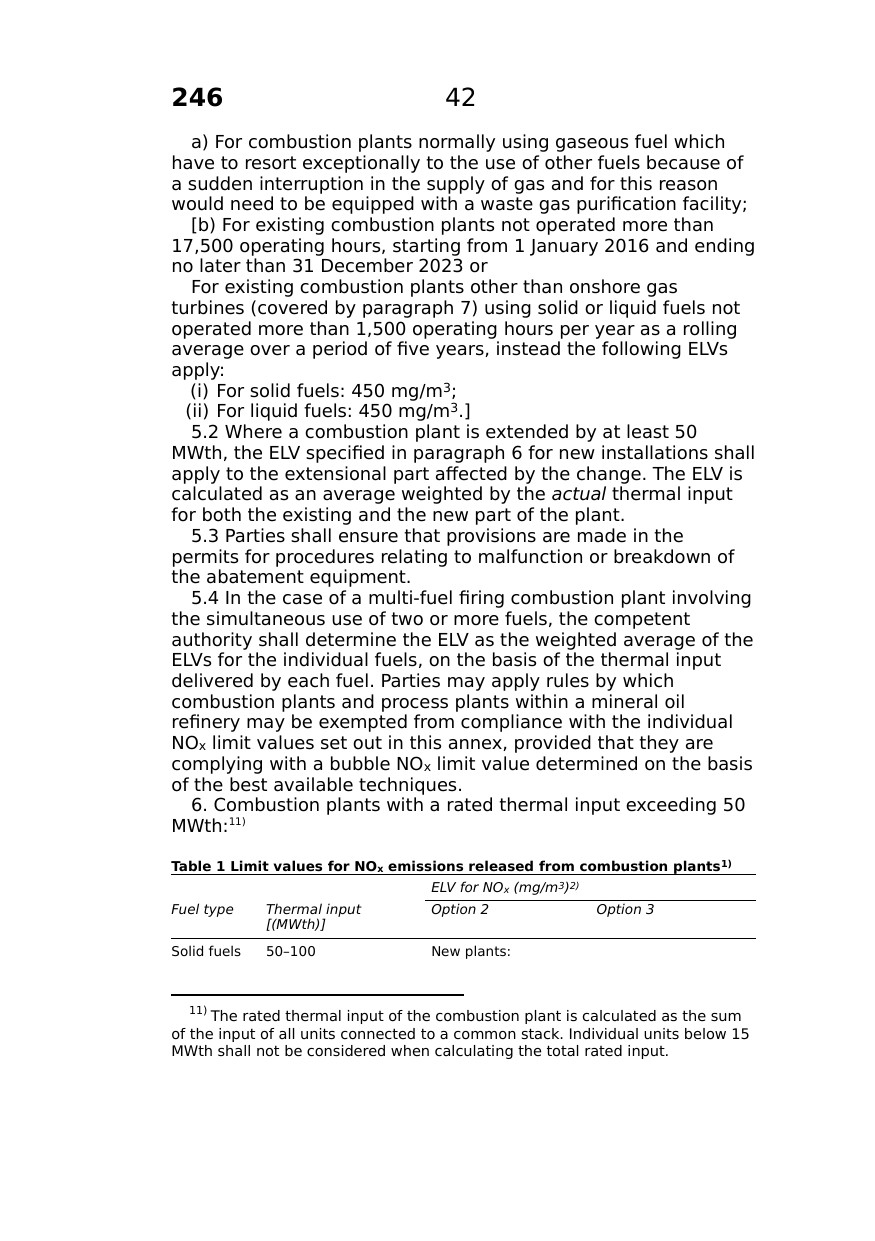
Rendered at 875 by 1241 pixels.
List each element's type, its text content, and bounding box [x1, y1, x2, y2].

text 5.3 Parties shall ensure that provisions are made in the permits for procedures relating to malfunction or breakdown of the abatement equipment. [171, 526, 756, 588]
table_header Table 1 Limit values for NOx emissions released from combustion plants1) [171, 859, 756, 874]
table_cell [171, 875, 260, 900]
text 6. Combustion plants with a rated thermal input exceeding 50 MWth: [171, 795, 756, 837]
text 5.4 In the case of a multi-fuel firing combustion plant involving the simultaneous use of two or more fuels, the competent authority shall determine the ELV as the weighted average of the ELVs for the individual fuels, on the basis of the thermal input delivered by each fuel. Parties may apply rules by which combustion plants and process plants within a mineral oil refinery may be exempted from compliance with the individual NOx limit values set out in this annex, provided that they are complying with a bubble NOx limit value determined on the basis of the best available techniques. [171, 588, 756, 795]
text For existing combustion plants other than onshore gas turbines (covered by paragraph 7) using solid or liquid fuels not operated more than 1,500 operating hours per year as a rolling average over a period of five years, instead the following ELVs apply: [171, 277, 756, 381]
text a) For combustion plants normally using gaseous fuel which have to resort exceptionally to the use of other fuels because of a sudden interruption in the supply of gas and for this reason would need to be equipped with a waste gas purification facility; [171, 132, 756, 215]
table_cell [260, 875, 425, 900]
text The rated thermal input of the combustion plant is calculated as the sum of the input of all units connected to a common stack. Individual units below 15 MWth shall not be considered when calculating the total rated input. [171, 1004, 756, 1060]
table_cell Solid fuels [171, 939, 260, 959]
text 5.2 Where a combustion plant is extended by at least 50 MWth, the ELV specified in paragraph 6 for new installations shall apply to the extensional part affected by the change. The ELV is calculated as an average weighted by the actual thermal input for both the existing and the new part of the plant. [171, 422, 756, 526]
text (ii) For liquid fuels: 450 mg/m3.] [171, 401, 756, 422]
table_cell Option 2 [425, 901, 591, 938]
table_cell [591, 939, 756, 959]
text [b) For existing combustion plants not operated more than 17,500 operating hours, starting from 1 January 2016 and ending no later than 31 December 2023 or [171, 215, 756, 277]
table_cell Fuel type [171, 900, 260, 938]
table_cell Option 3 [591, 901, 756, 938]
text (i) For solid fuels: 450 mg/m3; [171, 381, 756, 401]
table_cell Thermal input [(MWth)] [260, 900, 425, 938]
table_cell 50–100 [260, 939, 425, 959]
table_cell New plants: [425, 939, 591, 959]
table_cell ELV for NOx (mg/m3)2) [425, 875, 756, 900]
